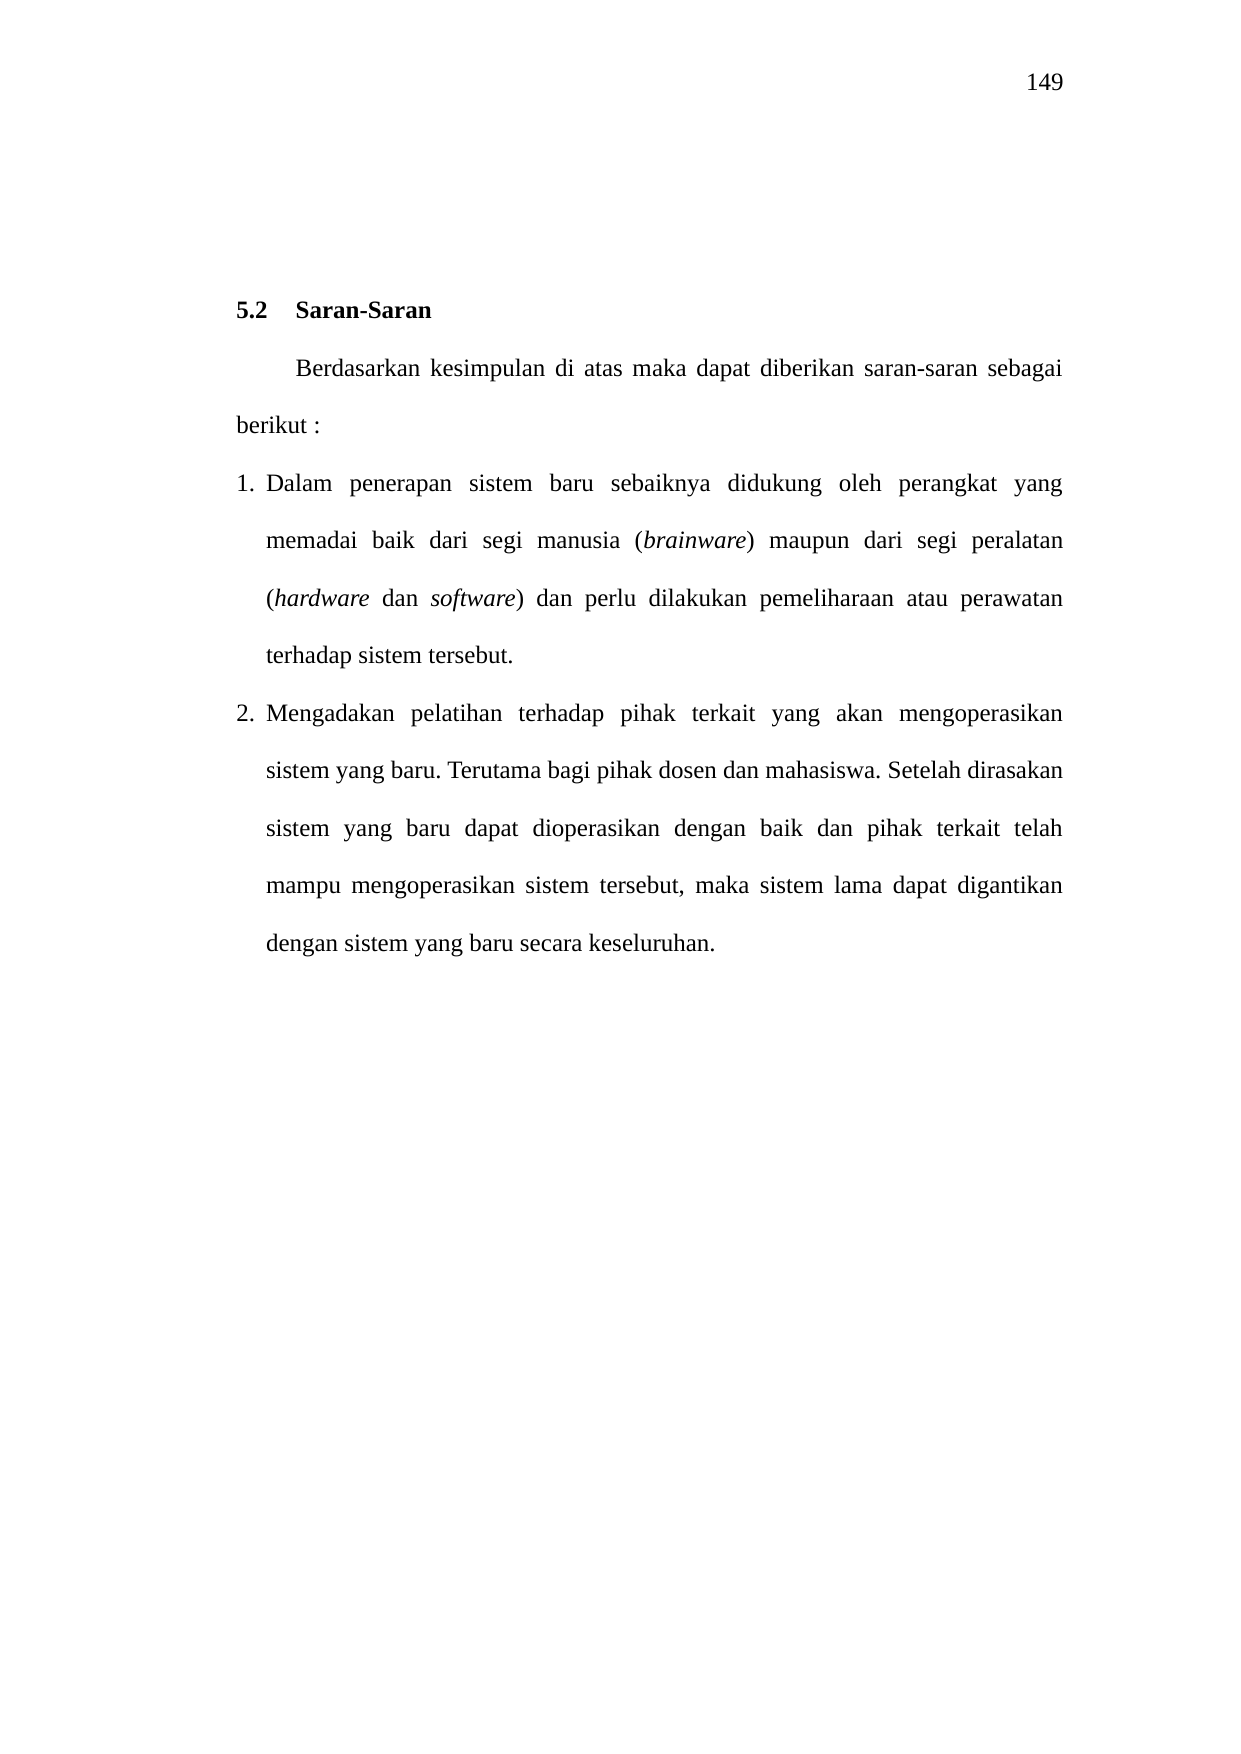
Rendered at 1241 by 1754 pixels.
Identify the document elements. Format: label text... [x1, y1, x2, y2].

subtitle 5.2 Saran-Saran [236, 295, 1063, 324]
list Dalam penerapan sistem baru sebaiknya didukung oleh perangkat yang memadai baik dari segi manusia (brainware) maupun dari segi peralatan (hardware dan software) dan perlu dilakukan pemeliharaan atau perawatan terhadap sistem tersebut. [236, 468, 1063, 669]
list Mengadakan pelatihan terhadap pihak terkait yang akan mengoperasikan sistem yang baru. Terutama bagi pihak dosen dan mahasiswa. Setelah dirasakan sistem yang baru dapat dioperasikan dengan baik dan pihak terkait telah mampu mengoperasikan sistem tersebut, maka sistem lama dapat digantikan dengan sistem yang baru secara keseluruhan. [236, 698, 1063, 957]
text Berdasarkan kesimpulan di atas maka dapat diberikan saran-saran sebagai berikut : [236, 353, 1063, 439]
